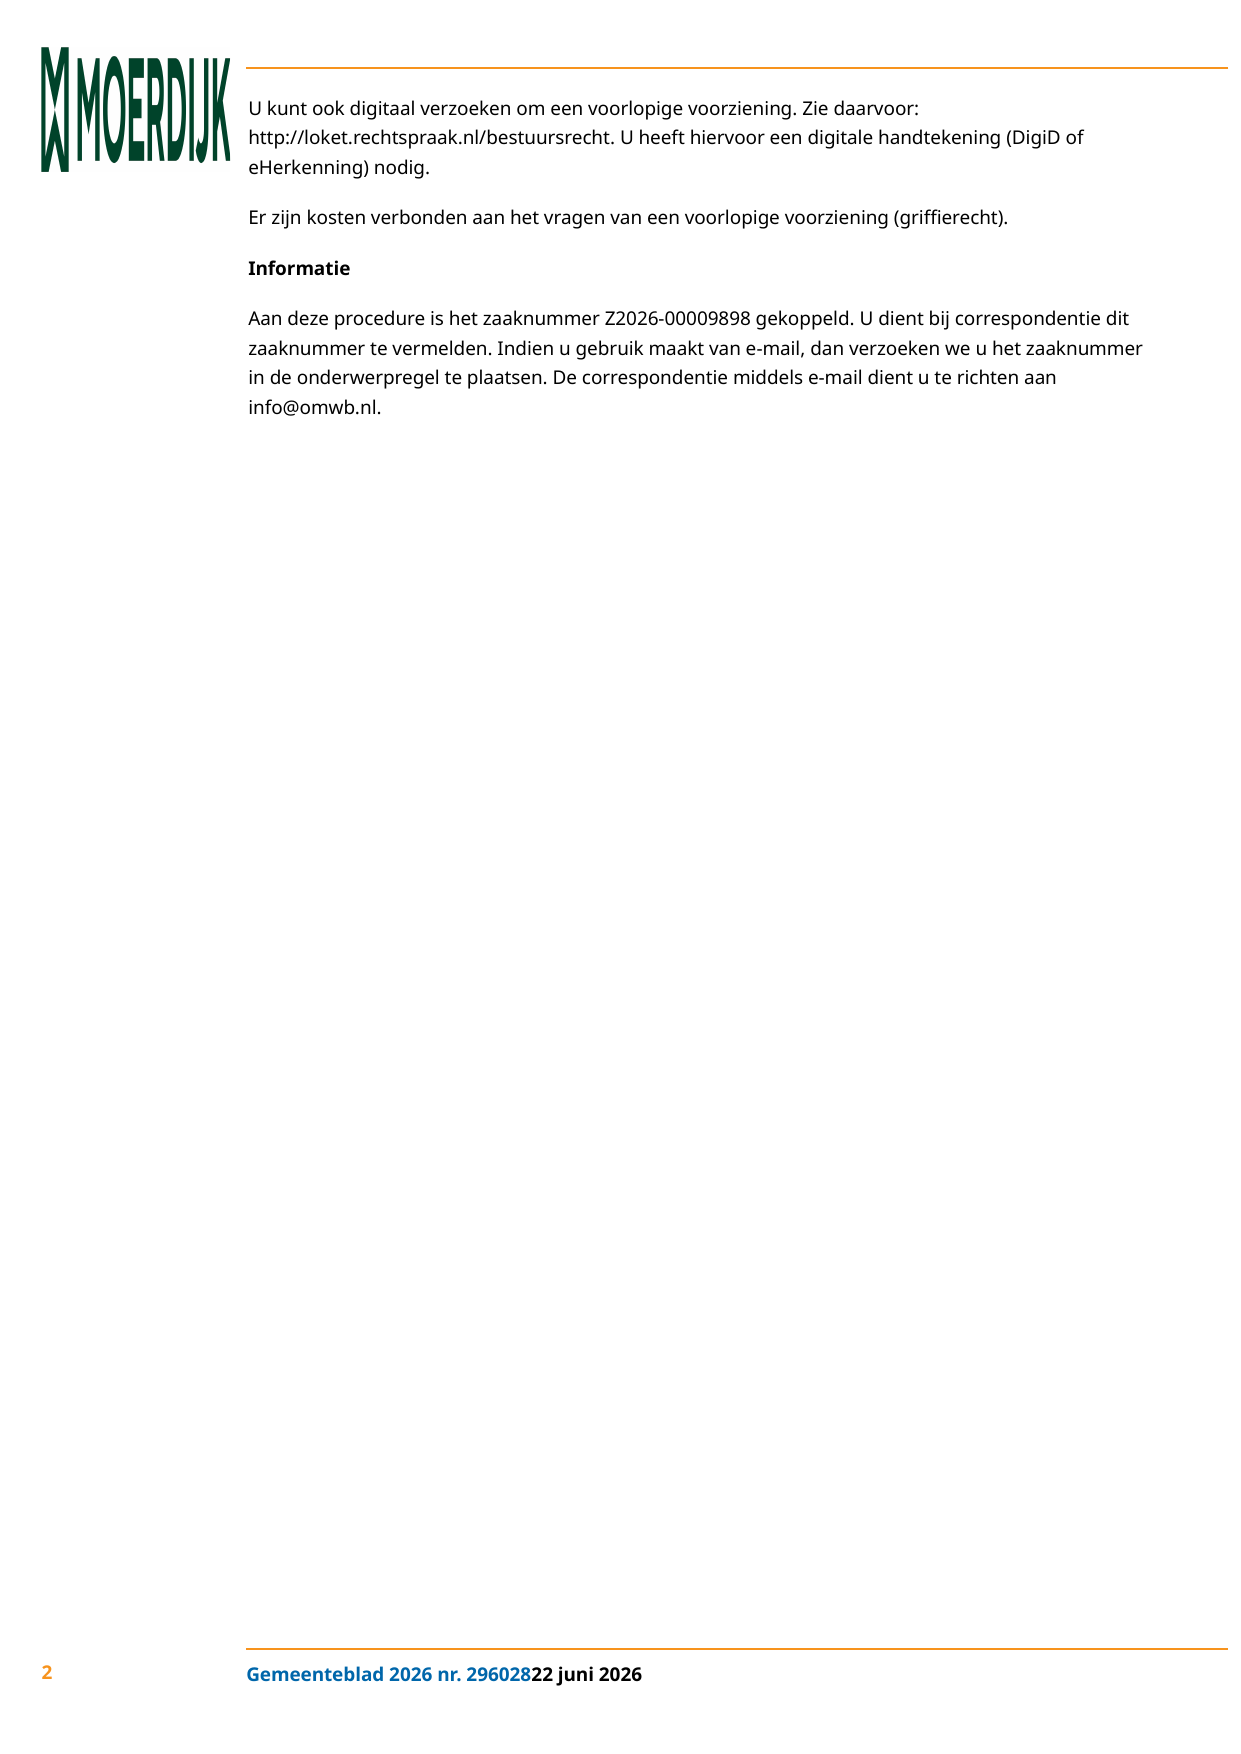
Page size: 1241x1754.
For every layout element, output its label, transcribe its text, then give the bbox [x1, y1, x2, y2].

picture [41, 47, 231, 172]
text Informatie [248, 255, 1152, 281]
text U kunt ook digitaal verzoeken om een voorlopige voorziening. Zie daarvoor: http://loket.rechtspraak.nl/bestuursrecht. U heeft hiervoor een digitale handtekening (DigiD of eHerkenning) nodig. [248, 95, 1152, 180]
text Aan deze procedure is het zaaknummer Z2026-00009898 gekoppeld. U dient bij correspondentie dit zaaknummer te vermelden. Indien u gebruik maakt van e-mail, dan verzoeken we u het zaaknummer in de onderwerpregel te plaatsen. De correspondentie middels e-mail dient u te richten aan info@omwb.nl. [248, 305, 1152, 420]
text Er zijn kosten verbonden aan het vragen van een voorlopige voorziening (griffierecht). [248, 204, 1152, 230]
